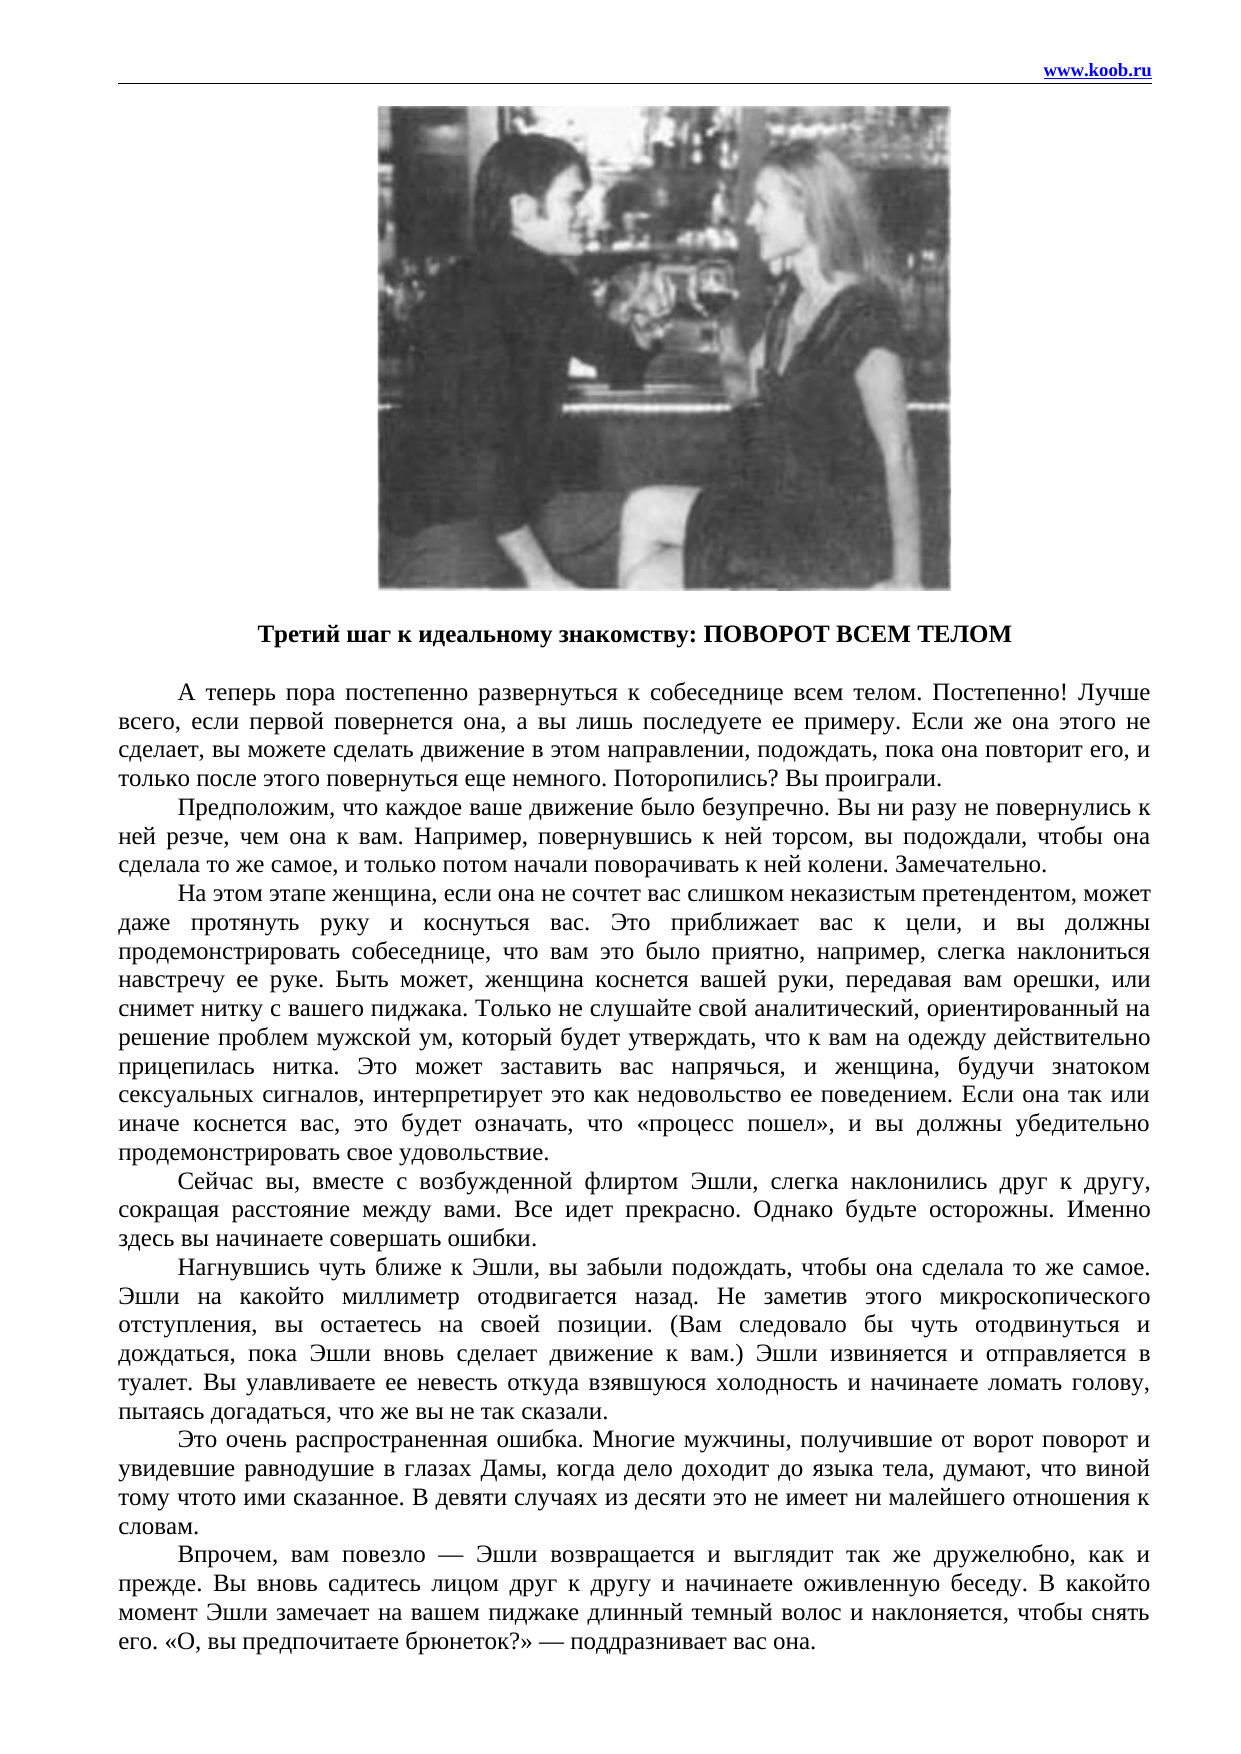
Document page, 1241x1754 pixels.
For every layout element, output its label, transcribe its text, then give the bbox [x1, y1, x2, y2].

text Нагнувшись чуть ближе к Эшли, вы забыли подождать, чтобы она сделала то же самое. Эшли на какойто миллиметр отодвигается назад. Не заметив этого микроскопического отступления, вы остаетесь на своей позиции. (Вам следовало бы чуть отодвинуться и дождаться, пока Эшли вновь сделает движение к вам.) Эшли извиняется и отправляется в туалет. Вы улавливаете ее невесть откуда взявшуюся холодность и начинаете ломать голову, пытаясь догадаться, что же вы не так сказали. [118, 1252, 1152, 1424]
text Впрочем, вам повезло — Эшли возвращается и выглядит так же дружелюбно, как и прежде. Вы вновь садитесь лицом друг к другу и начинаете оживленную беседу. В какойто момент Эшли замечает на вашем пиджаке длинный темный волос и наклоняется, чтобы снять его. «О, вы предпочитаете брюнеток?» — поддразнивает вас она. [118, 1539, 1152, 1654]
picture [377, 106, 952, 591]
text Третий шаг к идеальному знакомству: ПОВОРОТ ВСЕМ ТЕЛОМ [118, 619, 1152, 648]
text На этом этапе женщина, если она не сочтет вас слишком неказистым претендентом, может даже протянуть руку и коснуться вас. Это приближает вас к цели, и вы должны продемонстрировать собеседнице, что вам это было приятно, например, слегка наклониться навстречу ее руке. Быть может, женщина коснется вашей руки, передавая вам орешки, или снимет нитку с вашего пиджака. Только не слушайте свой аналитический, ориентированный на решение проблем мужской ум, который будет утверждать, что к вам на одежду действительно прицепилась нитка. Это может заставить вас напрячься, и женщина, будучи знатоком сексуальных сигналов, интерпретирует это как недовольство ее поведением. Если она так или иначе коснется вас, это будет означать, что «процесс пошел», и вы должны убедительно продемонстрировать свое удовольствие. [118, 878, 1152, 1166]
text Это очень распространенная ошибка. Многие мужчины, получившие от ворот поворот и увидевшие равнодушие в глазах Дамы, когда дело доходит до языка тела, думают, что виной тому чтото ими сказанное. В девяти случаях из десяти это не имеет ни малейшего отношения к словам. [118, 1424, 1152, 1539]
text Сейчас вы, вместе с возбужденной флиртом Эшли, слегка наклонились друг к другу, сокращая расстояние между вами. Все идет прекрасно. Однако будьте осторожны. Именно здесь вы начинаете совершать ошибки. [118, 1166, 1152, 1252]
text Предположим, что каждое ваше движение было безупречно. Вы ни разу не повернулись к ней резче, чем она к вам. Например, повернувшись к ней торсом, вы подождали, чтобы она сделала то же самое, и только потом начали поворачивать к ней колени. Замечательно. [118, 792, 1152, 878]
text А теперь пора постепенно развернуться к собеседнице всем телом. Постепенно! Лучше всего, если первой повернется она, а вы лишь последуете ее примеру. Если же она этого не сделает, вы можете сделать движение в этом направлении, подождать, пока она повторит его, и только после этого повернуться еще немного. Поторопились? Вы проиграли. [118, 677, 1152, 792]
